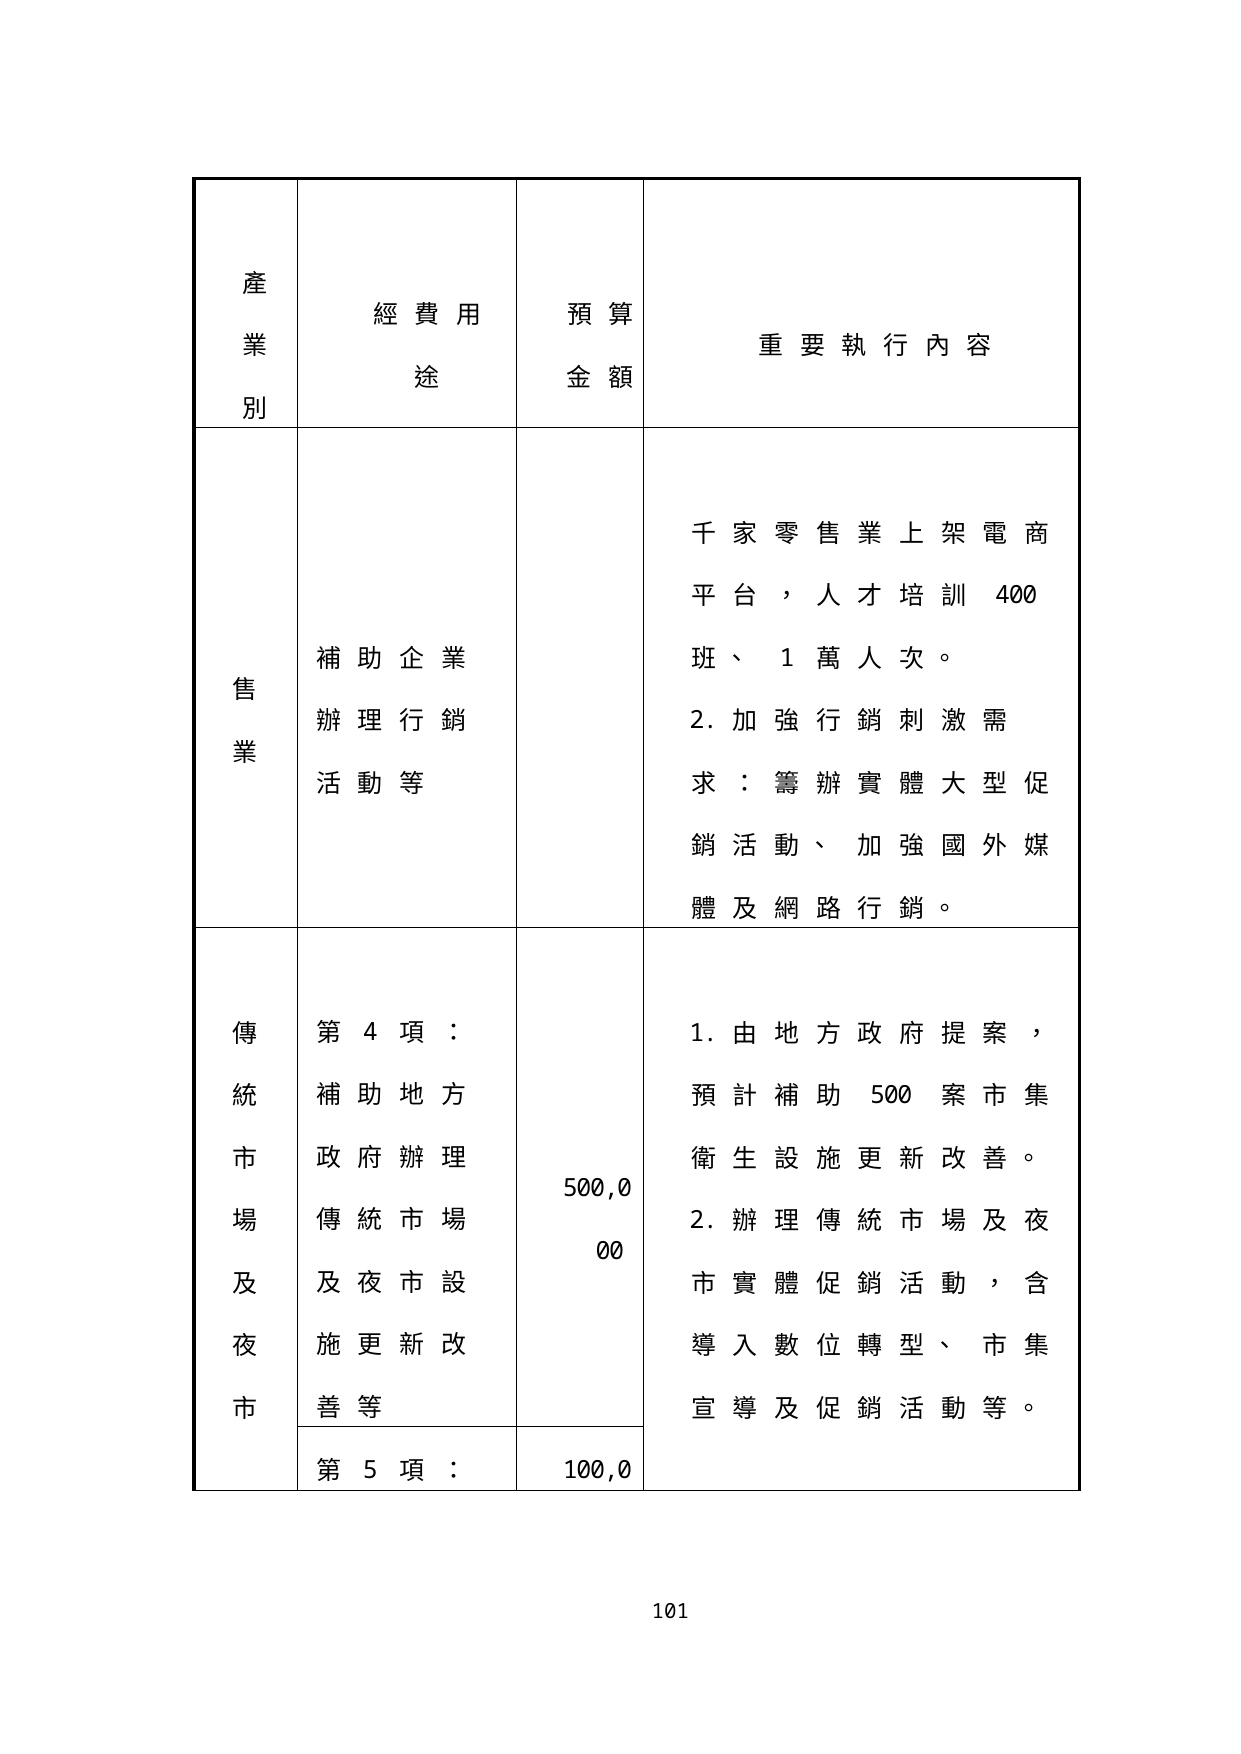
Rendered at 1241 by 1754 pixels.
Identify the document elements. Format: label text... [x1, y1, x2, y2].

table_cell 第4項：補助地方政府辦理傳統市場及夜市設施更新改善等 [298, 928, 516, 1426]
table_header 產業別 [196, 180, 297, 427]
table_cell 傳統市場及夜市 [196, 928, 297, 1490]
table_header 重要執行內容 [644, 180, 1078, 427]
table_cell 補助企業辦理行銷活動等 [298, 428, 516, 927]
table_cell 售業 [196, 428, 297, 927]
table_cell 100,0 [517, 1427, 643, 1490]
table_header 預算金額 [517, 180, 643, 427]
table_cell 第5項： [298, 1427, 516, 1490]
table_cell 500,000 [517, 928, 643, 1426]
table_header 經費用途 [298, 180, 516, 427]
table_cell [517, 428, 643, 927]
table_cell 千家零售業上架電商平台，人才培訓400班、1萬人次。 2.加強行銷刺激需求：籌辦實體大型促銷活動、加強國外媒體及網路行銷。 [644, 428, 1078, 927]
table_cell 1.由地方政府提案，預計補助500案市集衛生設施更新改善。 2.辦理傳統市場及夜市實體促銷活動，含導入數位轉型、市集宣導及促銷活動等。 [644, 928, 1078, 1490]
